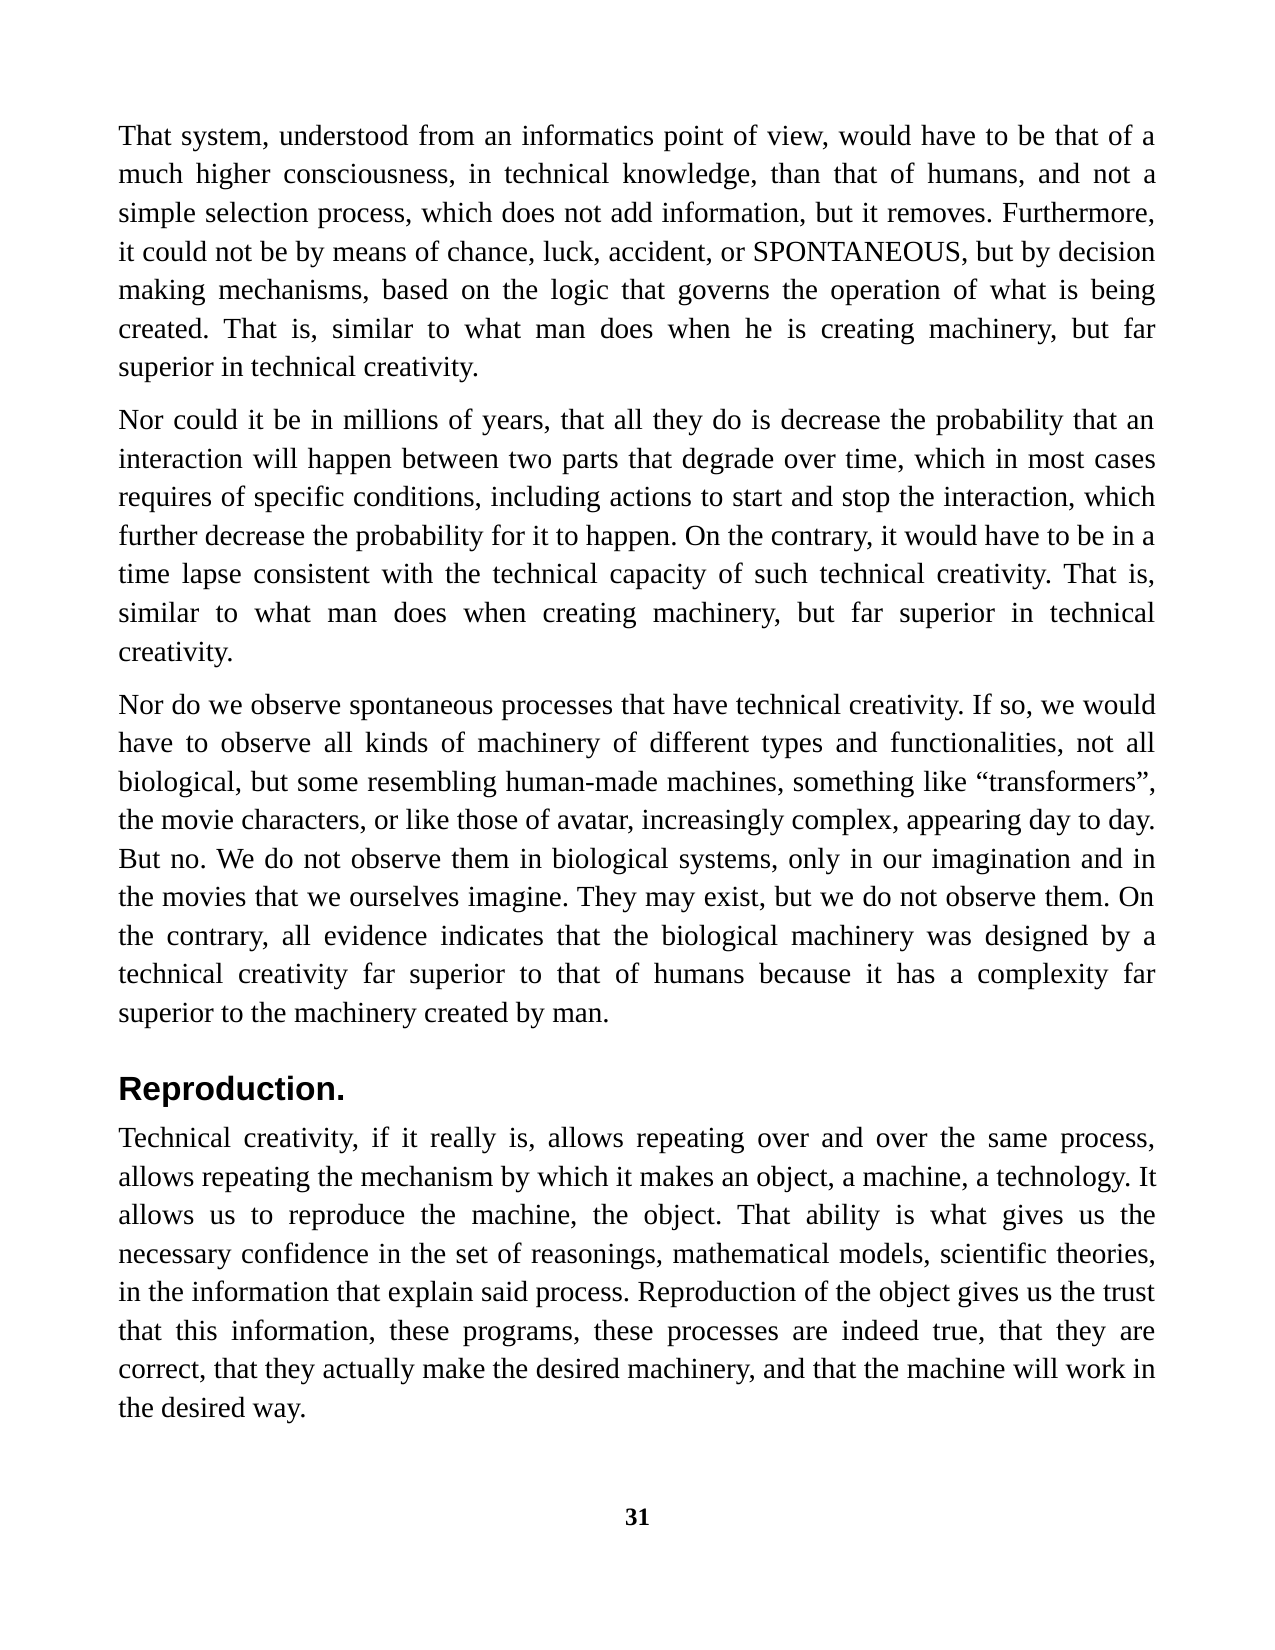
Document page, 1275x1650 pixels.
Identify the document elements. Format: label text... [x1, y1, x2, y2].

text Technical creativity, if it really is, allows repeating over and over the same process, allows repeating the mechanism by which it makes an object, a machine, a technology. It allows us to reproduce the machine, the object. That ability is what gives us the necessary confidence in the set of reasonings, mathematical models, scientific theories, in the information that explain said process. Reproduction of the object gives us the trust that this information, these programs, these processes are indeed true, that they are correct, that they actually make the desired machinery, and that the machine will work in the desired way. [118, 1120, 1157, 1424]
subtitle Reproduction. [118, 1069, 1157, 1108]
text Nor do we observe spontaneous processes that have technical creativity. If so, we would have to observe all kinds of machinery of different types and functionalities, not all biological, but some resembling human-made machines, something like “transformers”, the movie characters, or like those of avatar, increasingly complex, appearing day to day. But no. We do not observe them in biological systems, only in our imagination and in the movies that we ourselves imagine. They may exist, but we do not observe them. On the contrary, all evidence indicates that the biological machinery was designed by a technical creativity far superior to that of humans because it has a complexity far superior to the machinery created by man. [118, 687, 1157, 1029]
text Nor could it be in millions of years, that all they do is decrease the probability that an interaction will happen between two parts that degrade over time, which in most cases requires of specific conditions, including actions to start and stop the interaction, which further decrease the probability for it to happen. On the contrary, it would have to be in a time lapse consistent with the technical capacity of such technical creativity. That is, similar to what man does when creating machinery, but far superior in technical creativity. [118, 402, 1157, 667]
text That system, understood from an informatics point of view, would have to be that of a much higher consciousness, in technical knowledge, than that of humans, and not a simple selection process, which does not add information, but it removes. Furthermore, it could not be by means of chance, luck, accident, or SPONTANEOUS, but by decision making mechanisms, based on the logic that governs the operation of what is being created. That is, similar to what man does when he is creating machinery, but far superior in technical creativity. [118, 118, 1157, 383]
